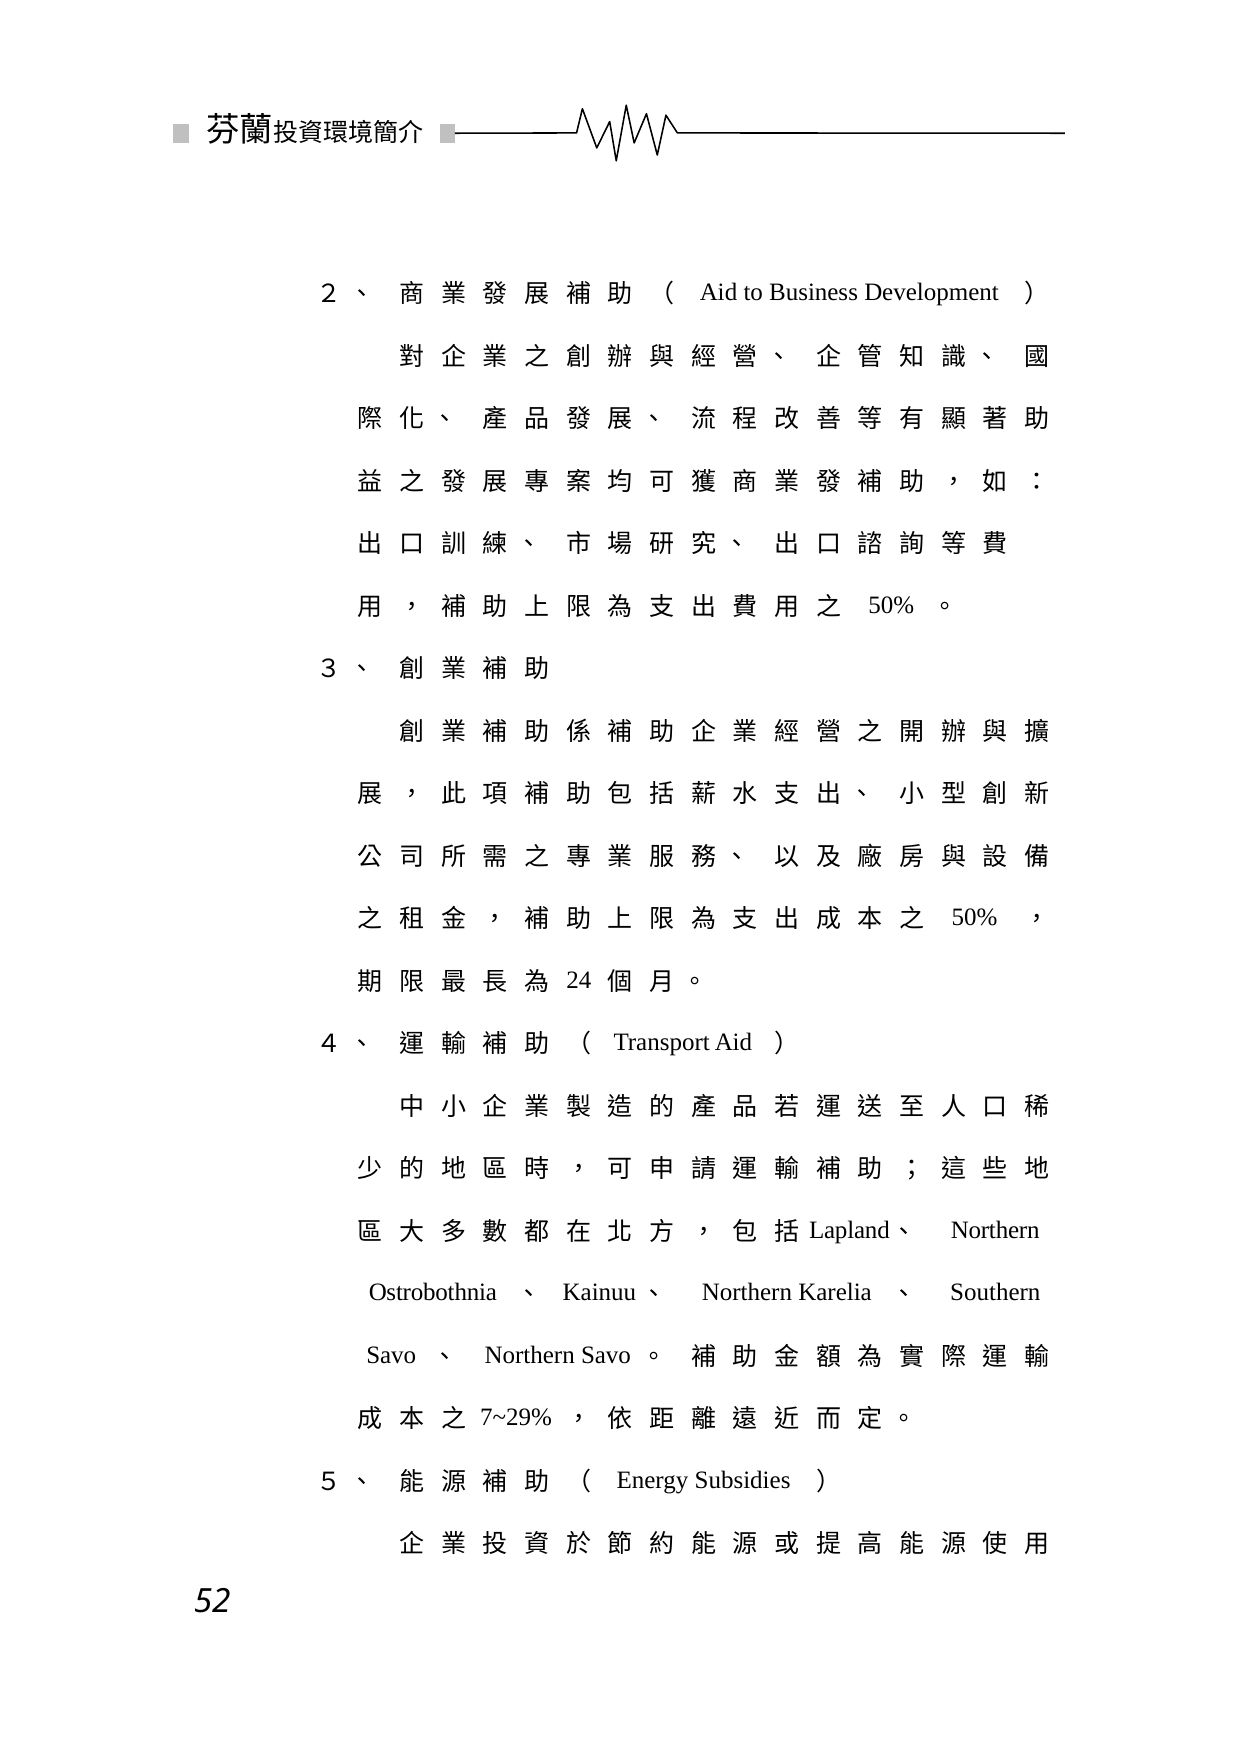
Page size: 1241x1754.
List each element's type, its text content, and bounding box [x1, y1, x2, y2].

text ３、創業補助 [281, 625, 1058, 688]
text 對企業之創辦與經營、企管知識、國際化、產品發展、流程改善等有顯著助益之發展專案均可獲商業發補助，如：出口訓練、市場研究、出口諮詢等費用，補助上限為支出費用之50%。 [330, 313, 1058, 625]
text 創業補助係補助企業經營之開辦與擴展，此項補助包括薪水支出、小型創新公司所需之專業服務、以及廠房與設備之租金，補助上限為支出成本之50%，期限最長為24個月。 [330, 688, 1058, 1000]
text 中小企業製造的產品若運送至人口稀少的地區時，可申請運輸補助；這些地區大多數都在北方，包括Lapland、Northern Ostrobothnia、Kainuu、Northern Karelia、Southern Savo、Northern Savo。補助金額為實際運輸成本之7~29%，依距離遠近而定。 [330, 1063, 1058, 1438]
text ５、能源補助（Energy Subsidies） [281, 1438, 1058, 1500]
text ２、商業發展補助（Aid to Business Development） [281, 250, 1058, 313]
text 企業投資於節約能源或提高能源使用 [330, 1500, 1058, 1563]
text ４、運輸補助（Transport Aid） [281, 1000, 1058, 1063]
